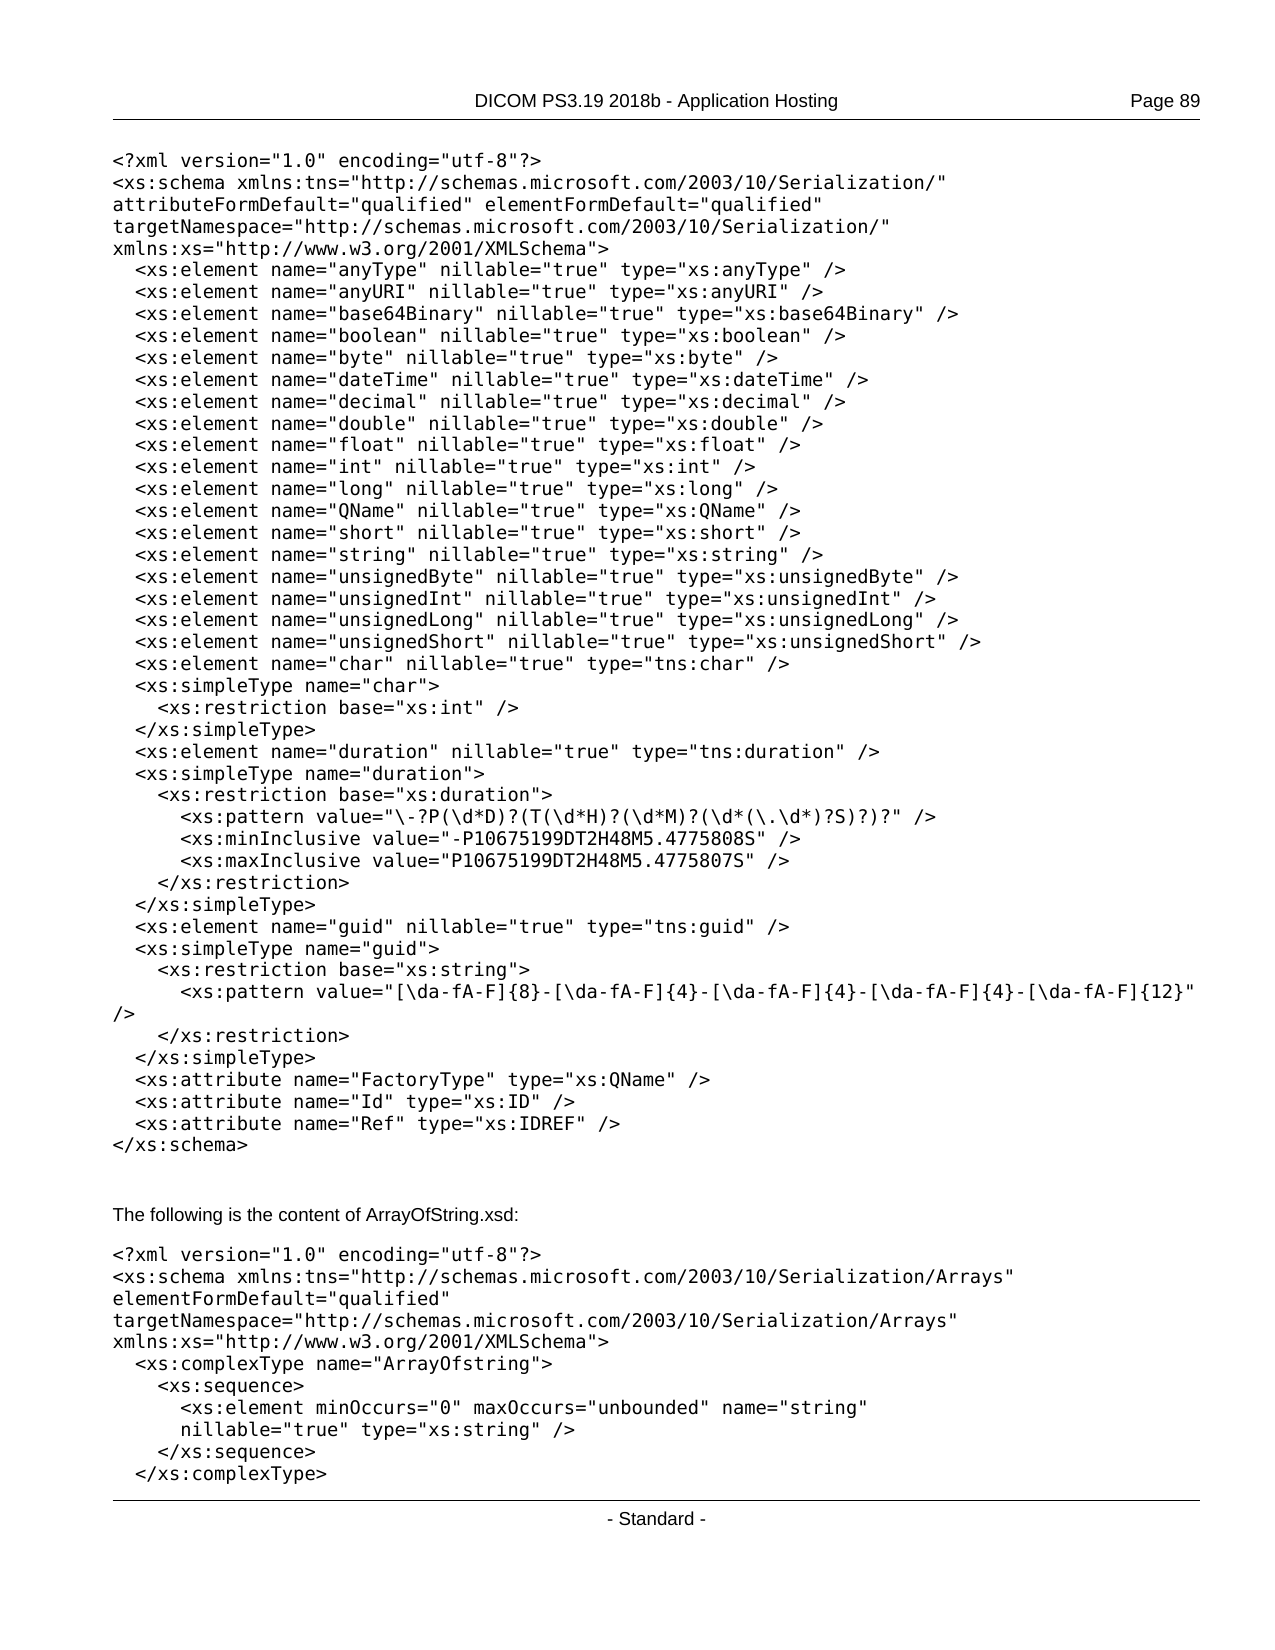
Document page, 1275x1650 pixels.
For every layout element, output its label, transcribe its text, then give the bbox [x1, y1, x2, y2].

text <?xml version="1.0" encoding="utf-8"?> <xs:schema xmlns:tns="http://schemas.microsoft.com/2003/10/Serialization/Arrays" elementFormDefault="qualified" targetNamespace="http://schemas.microsoft.com/2003/10/Serialization/Arrays" xmlns:xs="http://www.w3.org/2001/XMLSchema"> <xs:complexType name="ArrayOfstring"> <xs:sequence> <xs:element minOccurs="0" maxOccurs="unbounded" name="string" nillable="true" type="xs:string" /> </xs:sequence> </xs:complexType> [112, 1244, 1200, 1485]
text <?xml version="1.0" encoding="utf-8"?> <xs:schema xmlns:tns="http://schemas.microsoft.com/2003/10/Serialization/" attributeFormDefault="qualified" elementFormDefault="qualified" targetNamespace="http://schemas.microsoft.com/2003/10/Serialization/" xmlns:xs="http://www.w3.org/2001/XMLSchema"> <xs:element name="anyType" nillable="true" type="xs:anyType" /> <xs:element name="anyURI" nillable="true" type="xs:anyURI" /> <xs:element name="base64Binary" nillable="true" type="xs:base64Binary" /> <xs:element name="boolean" nillable="true" type="xs:boolean" /> <xs:element name="byte" nillable="true" type="xs:byte" /> <xs:element name="dateTime" nillable="true" type="xs:dateTime" /> <xs:element name="decimal" nillable="true" type="xs:decimal" /> <xs:element name="double" nillable="true" type="xs:double" /> <xs:element name="float" nillable="true" type="xs:float" /> <xs:element name="int" nillable="true" type="xs:int" /> <xs:element name="long" nillable="true" type="xs:long" /> <xs:element name="QName" nillable="true" type="xs:QName" /> <xs:element name="short" nillable="true" type="xs:short" /> <xs:element name="string" nillable="true" type="xs:string" /> <xs:element name="unsignedByte" nillable="true" type="xs:unsignedByte" /> <xs:element name="unsignedInt" nillable="true" type="xs:unsignedInt" /> <xs:element name="unsignedLong" nillable="true" type="xs:unsignedLong" /> <xs:element name="unsignedShort" nillable="true" type="xs:unsignedShort" /> <xs:element name="char" nillable="true" type="tns:char" /> <xs:simpleType name="char"> <xs:restriction base="xs:int" /> </xs:simpleType> <xs:element name="duration" nillable="true" type="tns:duration" /> <xs:simpleType name="duration"> <xs:restriction base="xs:duration"> <xs:pattern value="\-?P(\d*D)?(T(\d*H)?(\d*M)?(\d*(\.\d*)?S)?)?" /> <xs:minInclusive value="-P10675199DT2H48M5.4775808S" /> <xs:maxInclusive value="P10675199DT2H48M5.4775807S" /> </xs:restriction> </xs:simpleType> <xs:element name="guid" nillable="true" type="tns:guid" /> <xs:simpleType name="guid"> <xs:restriction base="xs:string"> <xs:pattern value="[\da-fA-F]{8}-[\da-fA-F]{4}-[\da-fA-F]{4}-[\da-fA-F]{4}-[\da-fA-F]{12}" /> </xs:restriction> </xs:simpleType> <xs:attribute name="FactoryType" type="xs:QName" /> <xs:attribute name="Id" type="xs:ID" /> <xs:attribute name="Ref" type="xs:IDREF" /> </xs:schema> [112, 150, 1200, 1185]
text The following is the content of ArrayOfString.xsd: [112, 1204, 1200, 1225]
